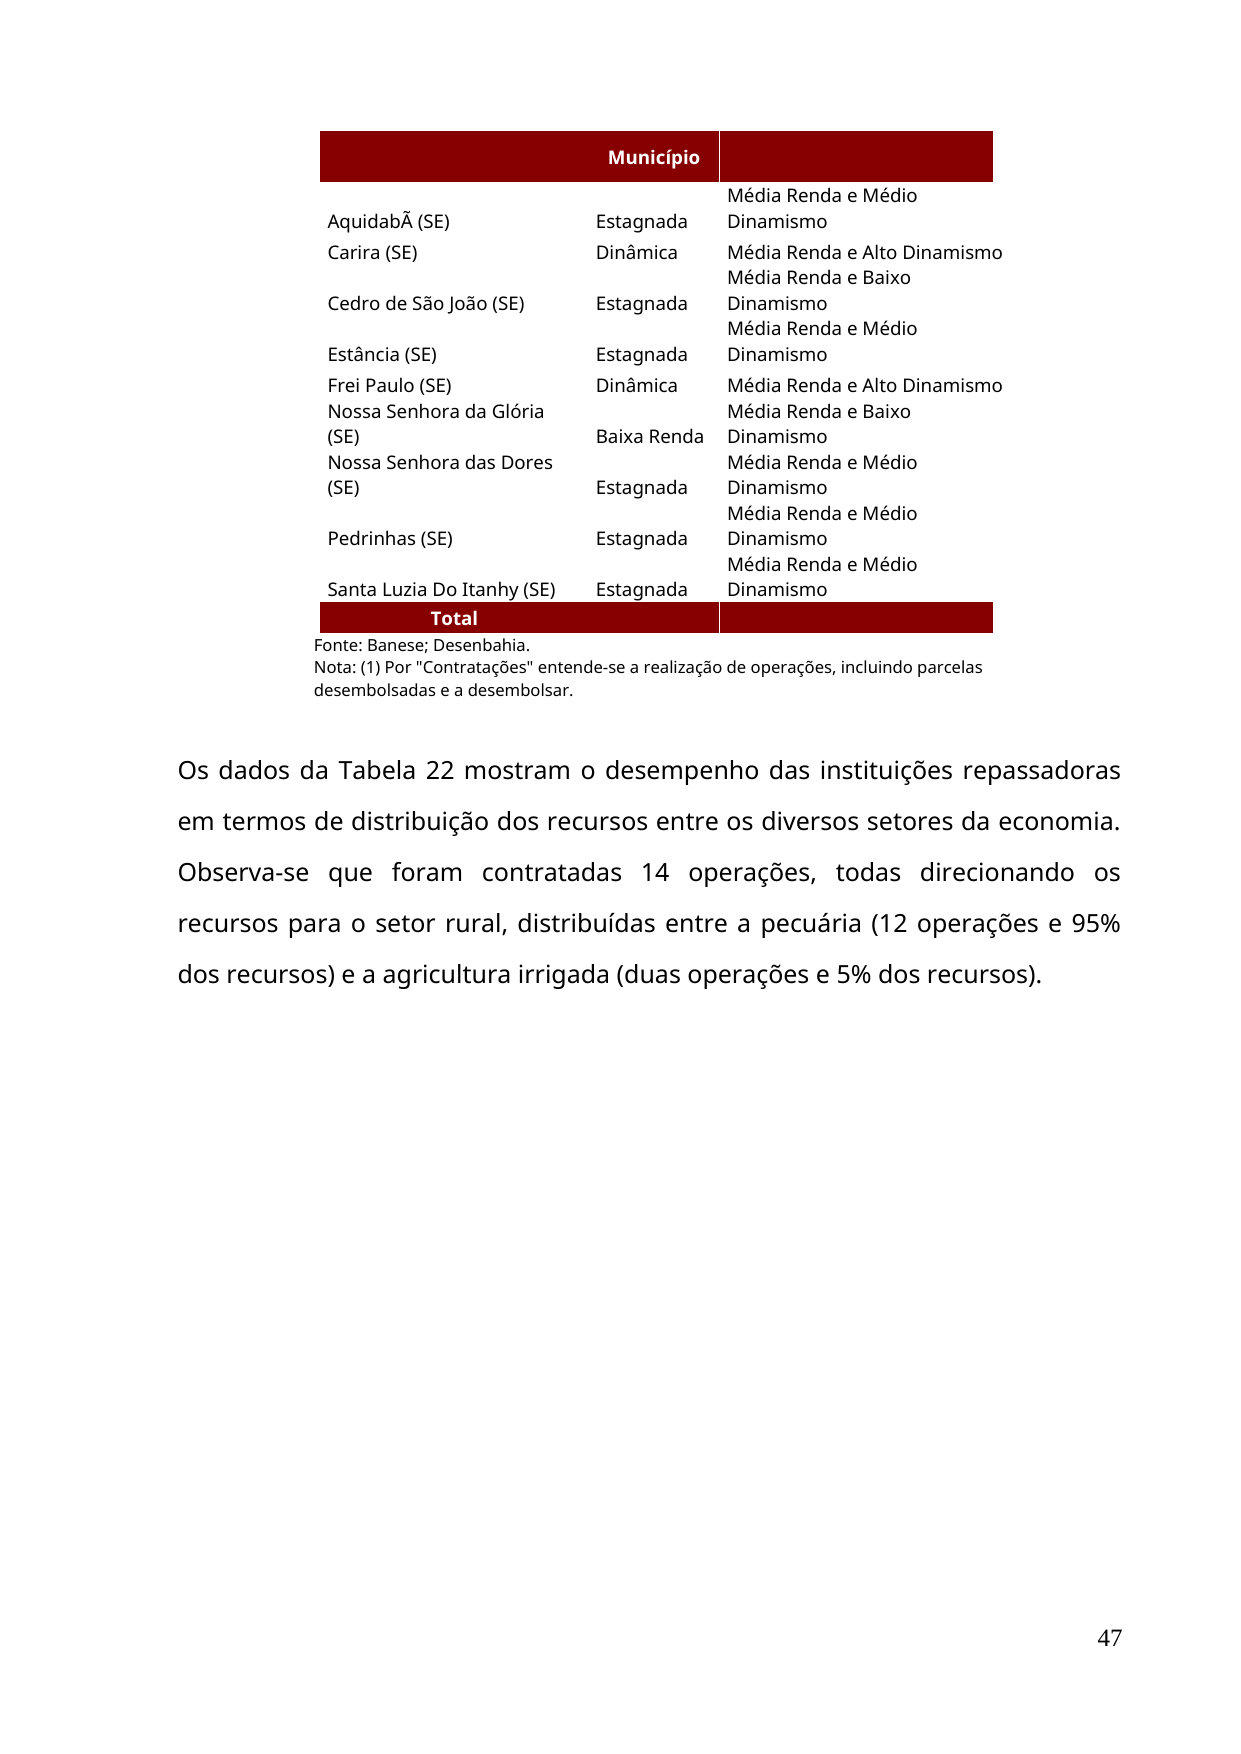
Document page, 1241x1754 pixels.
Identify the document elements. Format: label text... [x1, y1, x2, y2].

table_cell Nossa Senhora da Glória (SE) [320, 398, 588, 449]
table_cell Média Renda e Médio Dinamismo [720, 551, 993, 602]
table_cell Total [320, 602, 588, 633]
table_header [320, 131, 588, 182]
table_cell Dinâmica [588, 367, 719, 398]
table_header Fonte: Banese; Desenbahia. [306, 131, 993, 656]
table_cell Média Renda e Médio Dinamismo [720, 449, 993, 500]
table_cell Cedro de São João (SE) [320, 265, 588, 316]
table_cell Média Renda e Baixo Dinamismo [720, 265, 993, 316]
table_cell Estagnada [588, 316, 719, 367]
table_cell [588, 602, 719, 633]
table_cell Média Renda e Médio Dinamismo [720, 500, 993, 551]
text Os dados da Tabela 22 mostram o desempenho das instituições repassadoras em termos de distribuição dos recursos entre os diversos setores da economia. Observa-se que foram contratadas 14 operações, todas direcionando os recursos para o setor rural, distribuídas entre a pecuária (12 operações e 95% dos recursos) e a agricultura irrigada (duas operações e 5% dos recursos). [177, 753, 1122, 991]
table_cell Estagnada [588, 449, 719, 500]
table_cell Estância (SE) [320, 316, 588, 367]
table_cell Média Renda e Médio Dinamismo [720, 183, 993, 233]
table_cell Pedrinhas (SE) [320, 500, 588, 551]
table_header [720, 131, 993, 182]
table_cell Estagnada [588, 500, 719, 551]
table_cell Frei Paulo (SE) [320, 367, 588, 398]
table_cell AquidabÃ (SE) [320, 183, 588, 233]
table_cell Estagnada [588, 551, 719, 602]
table_cell Média Renda e Médio Dinamismo [720, 316, 993, 367]
table_cell Média Renda e Alto Dinamismo [720, 367, 993, 398]
table_cell Carira (SE) [320, 234, 588, 265]
table_cell Dinâmica [588, 234, 719, 265]
table_cell Santa Luzia Do Itanhy (SE) [320, 551, 588, 602]
table_cell Média Renda e Baixo Dinamismo [720, 398, 993, 449]
table_cell Média Renda e Alto Dinamismo [720, 234, 993, 265]
table_cell Baixa Renda [588, 398, 719, 449]
table_cell [720, 602, 993, 633]
table_header Município [588, 131, 719, 182]
table_cell Estagnada [588, 183, 719, 233]
table_cell Estagnada [588, 265, 719, 316]
table_cell Nossa Senhora das Dores (SE) [320, 449, 588, 500]
table_cell Nota: (1) Por "Contratações" entende-se a realização de operações, incluindo parcelas desembolsadas e a desembolsar. [306, 656, 993, 702]
